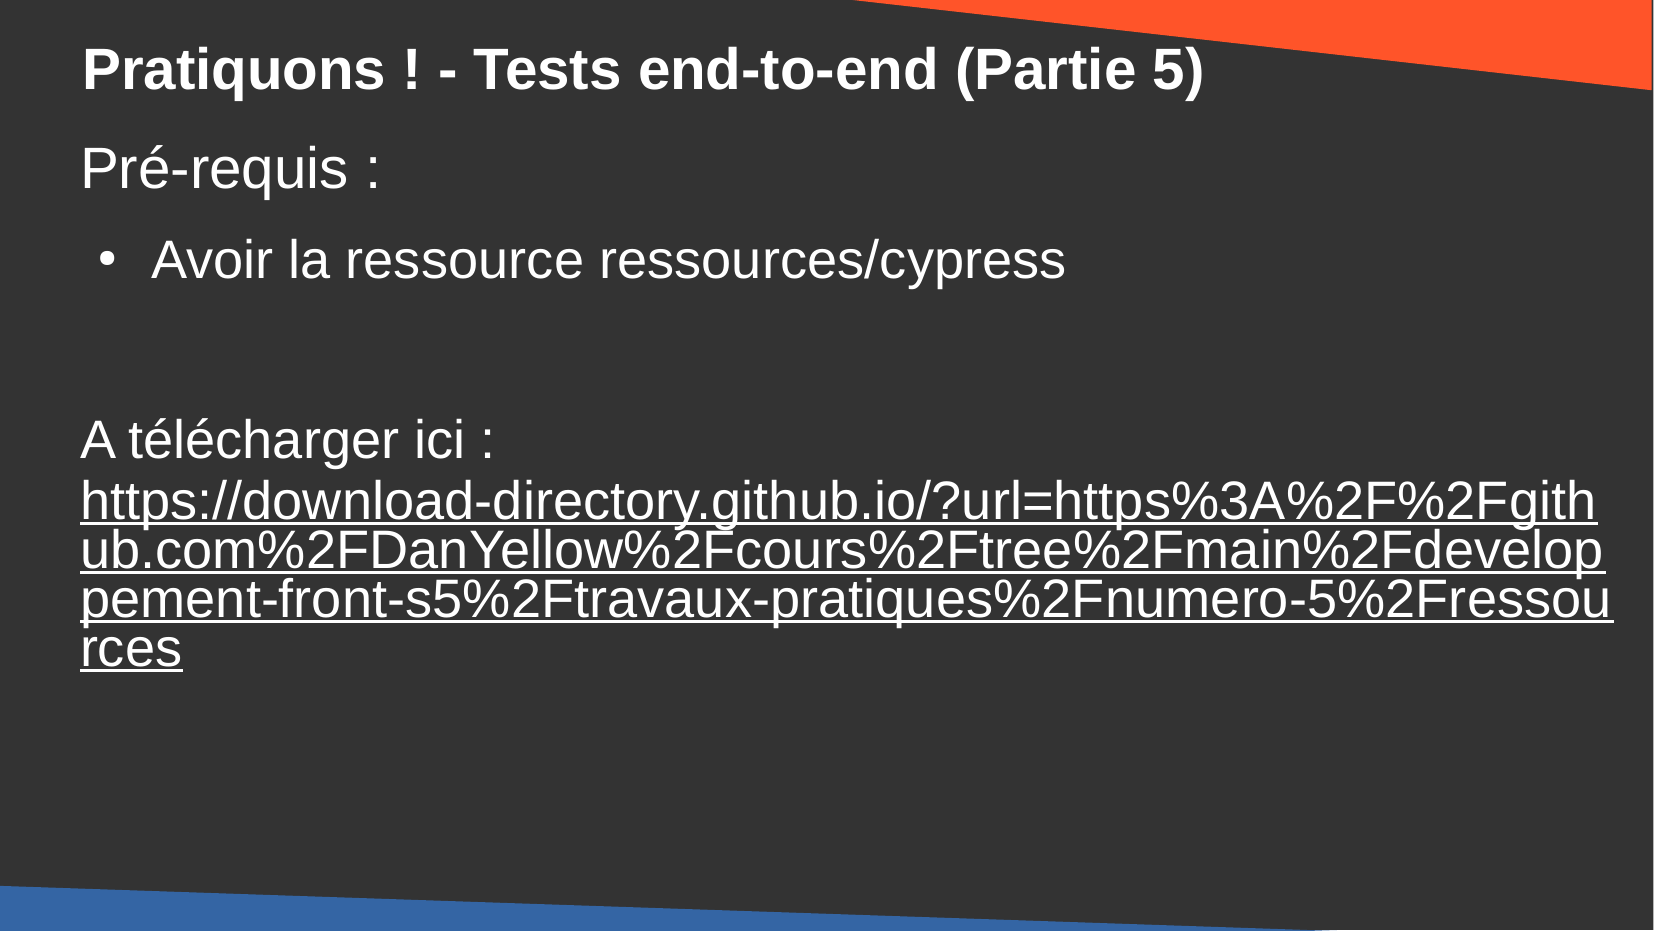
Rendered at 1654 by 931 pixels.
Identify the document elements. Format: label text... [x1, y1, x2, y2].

list Pré-requis : Avoir la ressource ressources/cypress A télécharger ici : https://download-directory.github.io/?url=https%3A%2F%2Fgithub.com%2FDanYellow%2Fcours%2Ftree%2Fmain%2Fdeveloppement-front-s5%2Ftravaux-pratiques%2Fnumero-5%2Fressources [80, 135, 1620, 721]
title Pratiquons ! - Tests end-to-end (Partie 5) [82, 37, 1571, 114]
text_box [0, 885, 1337, 931]
text_box [852, 0, 1652, 91]
